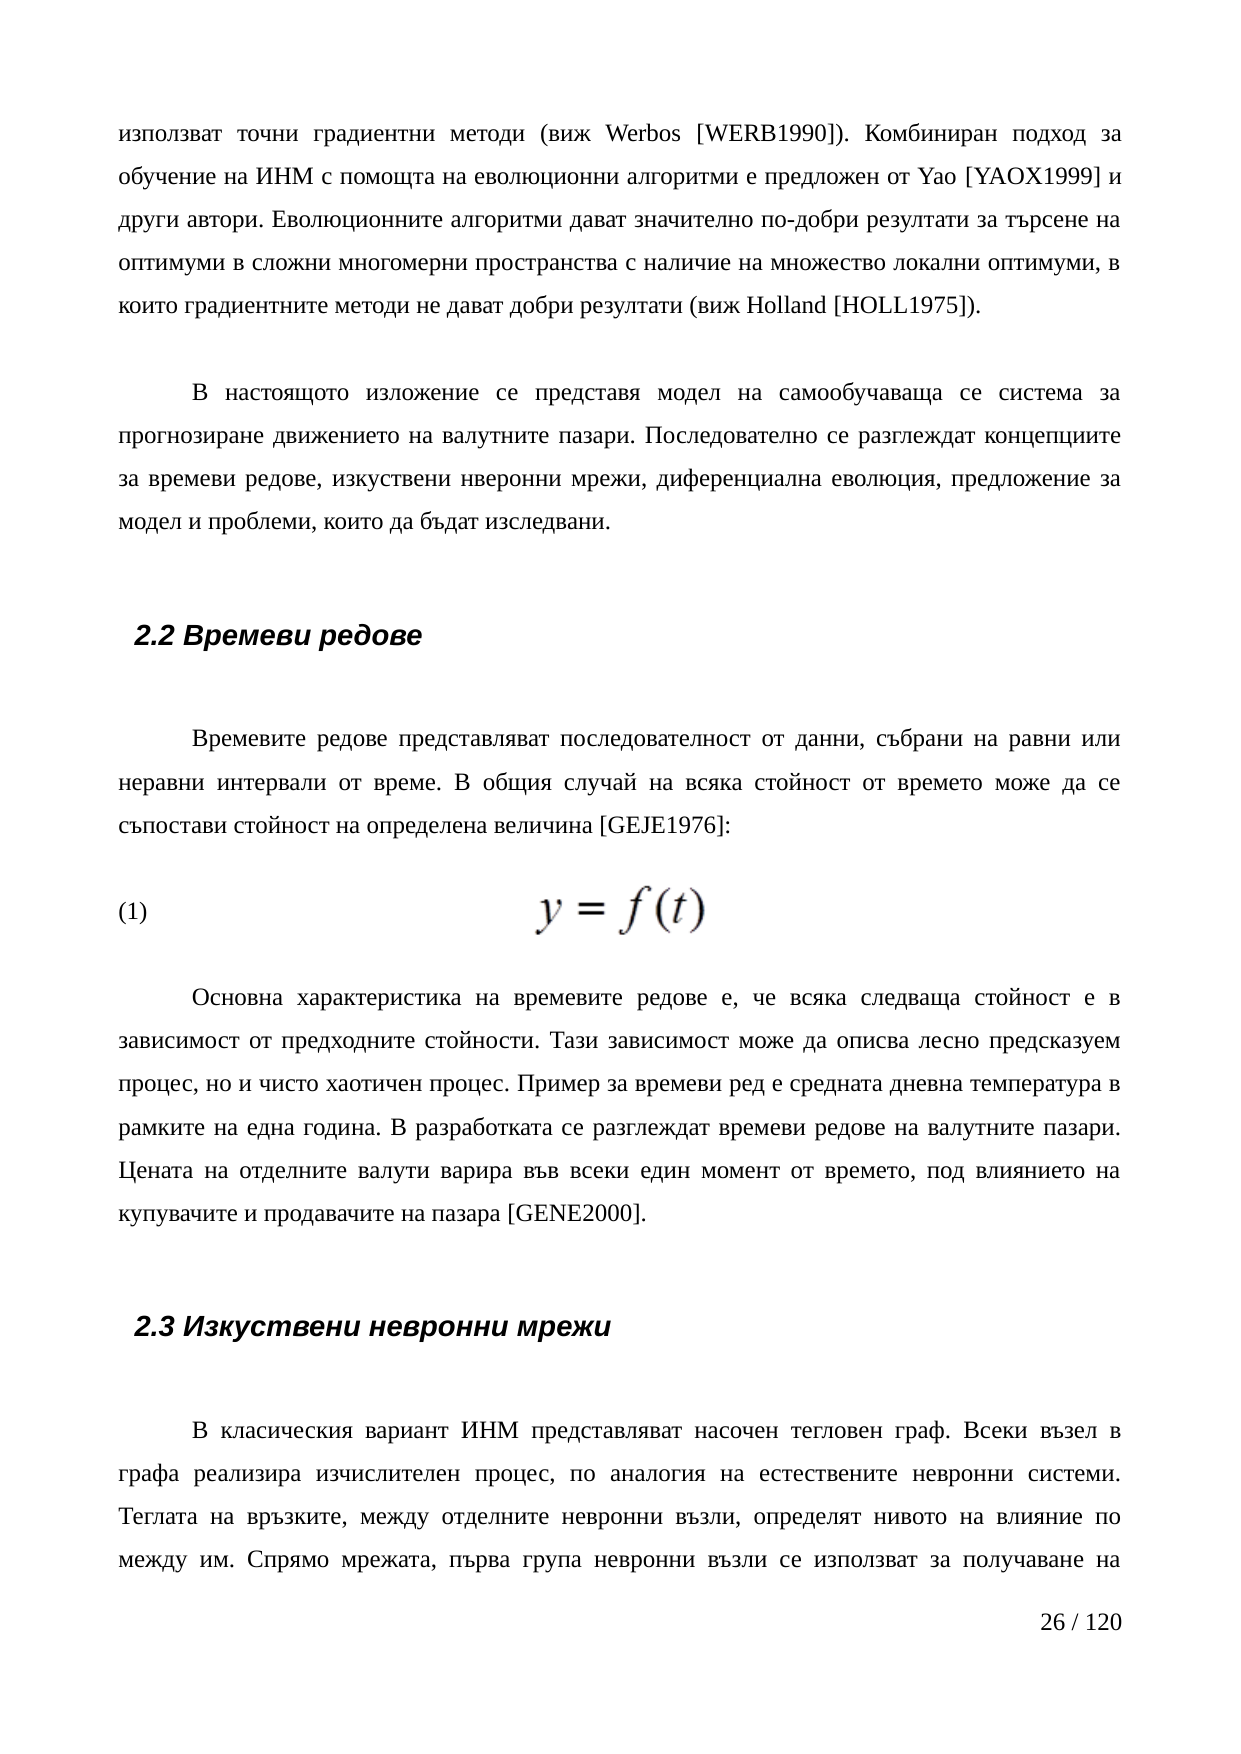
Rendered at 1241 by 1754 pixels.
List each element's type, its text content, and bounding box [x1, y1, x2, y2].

text В класическия вариант ИНМ представляват насочен тегловен граф. Всеки възел в графа реализира изчислителен процес, по аналогия на естествените невронни системи. Теглата на връзките, между отделните невронни възли, определят нивото на влияние по между им. Спрямо мрежата, първа група невронни възли се използват за получаване на [118, 1415, 1122, 1573]
subtitle 2.3 Изкуствени невронни мрежи [118, 1309, 1122, 1343]
text В настоящото изложение се представя модел на самообучаваща се система за прогнозиране движението на валутните пазари. Последователно се разглеждат концепциите за времеви редове, изкуствени нверонни мрежи, диференциална еволюция, предложение за модел и проблеми, които да бъдат изследвани. [118, 377, 1122, 535]
text (1) [118, 896, 526, 925]
subtitle 2.2 Времеви редове [118, 617, 1122, 651]
text [714, 896, 1122, 925]
text Основна характеристика на времевите редове е, че всяка следваща стойност е в зависимост от предходните стойности. Тази зависимост може да описва лесно предсказуем процес, но и чисто хаотичен процес. Пример за времеви ред е средната дневна температура в рамките на една година. В разработката се разглеждат времеви редове на валутните пазари. Цената на отделните валути варира във всеки един момент от времето, под влиянието на купувачите и продавачите на пазара [GENE2000]. [118, 982, 1122, 1227]
text използват точни градиентни методи (виж Werbos [WERB1990]). Комбиниран подход за обучение на ИНМ с помощта на еволюционни алгоритми е предложен от Yao [YAOX1999] и други автори. Еволюционните алгоритми дават значително по-добри резултати за търсене на оптимуми в сложни многомерни пространства с наличие на множество локални оптимуми, в които градиентните методи не дават добри резултати (виж Holland [HOLL1975]). [118, 118, 1122, 319]
text Времевите редове представляват последователност от данни, събрани на равни или неравни интервали от време. В общия случай на всяка стойност от времето може да се съпостави стойност на определена величина [GEJE1976]: [118, 723, 1122, 838]
